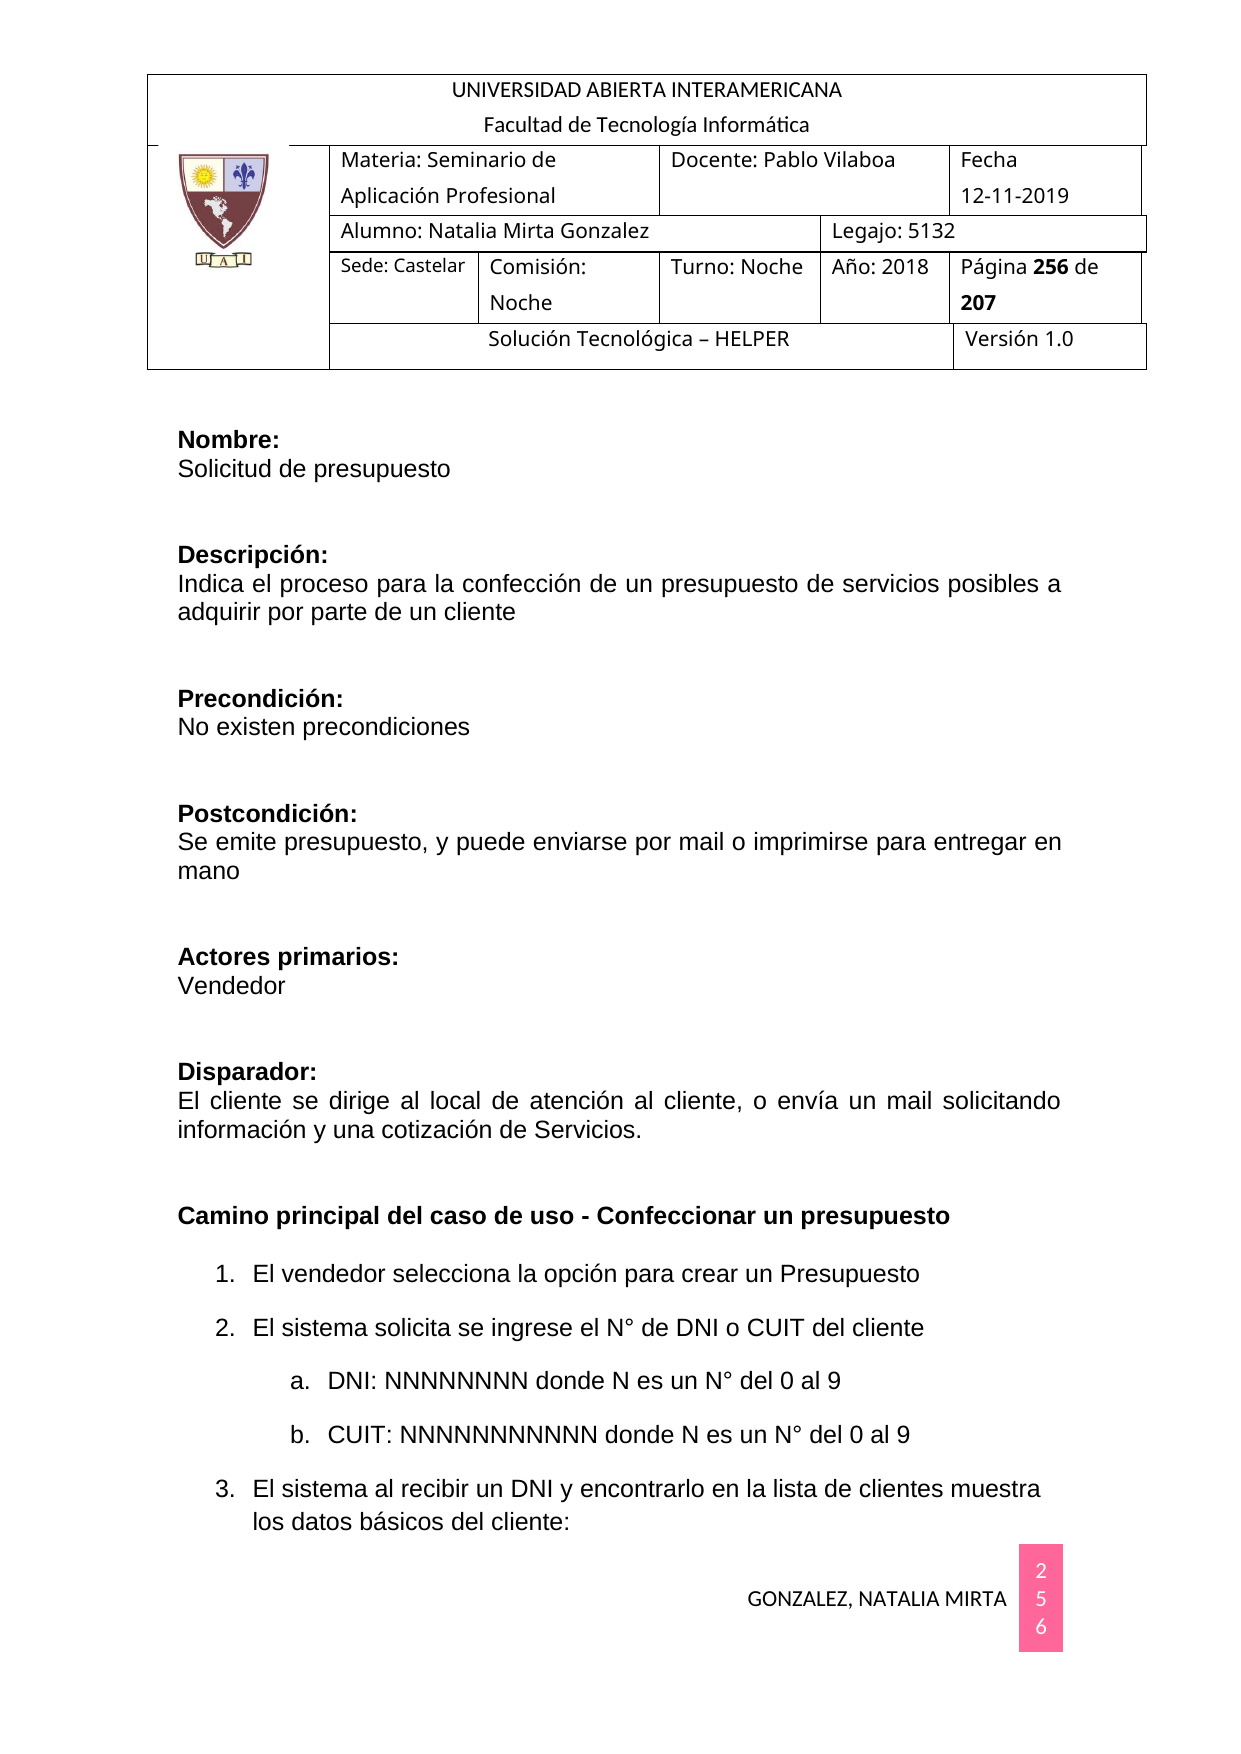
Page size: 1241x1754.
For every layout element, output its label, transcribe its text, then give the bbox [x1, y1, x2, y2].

text Vendedor [177, 971, 1063, 1000]
text No existen precondiciones [177, 712, 1063, 741]
list El vendedor selecciona la opción para crear un Presupuesto [215, 1259, 1063, 1287]
text Camino principal del caso de uso - Confeccionar un presupuesto [177, 1201, 1063, 1230]
list CUIT: NNNNNNNNNNN donde N es un N° del 0 al 9 [290, 1420, 1063, 1449]
text Descripción: [177, 540, 1063, 569]
list El sistema al recibir un DNI y encontrarlo en la lista de clientes muestra los datos básicos del cliente: [215, 1474, 1063, 1536]
text Precondición: [177, 684, 1063, 712]
text Disparador: [177, 1057, 1063, 1086]
text Nombre: [177, 425, 1063, 454]
text El cliente se dirige al local de atención al cliente, o envía un mail solicitando información y una cotización de Servicios. [177, 1086, 1063, 1144]
list El sistema solicita se ingrese el N° de DNI o CUIT del cliente [215, 1312, 1063, 1341]
text Indica el proceso para la confección de un presupuesto de servicios posibles a adquirir por parte de un cliente [177, 569, 1063, 626]
text Actores primarios: [177, 942, 1063, 971]
text Se emite presupuesto, y puede enviarse por mail o imprimirse para entregar en mano [177, 827, 1063, 885]
text Solicitud de presupuesto [177, 454, 1063, 482]
list DNI: NNNNNNNN donde N es un N° del 0 al 9 [290, 1366, 1063, 1395]
text Postcondición: [177, 799, 1063, 827]
